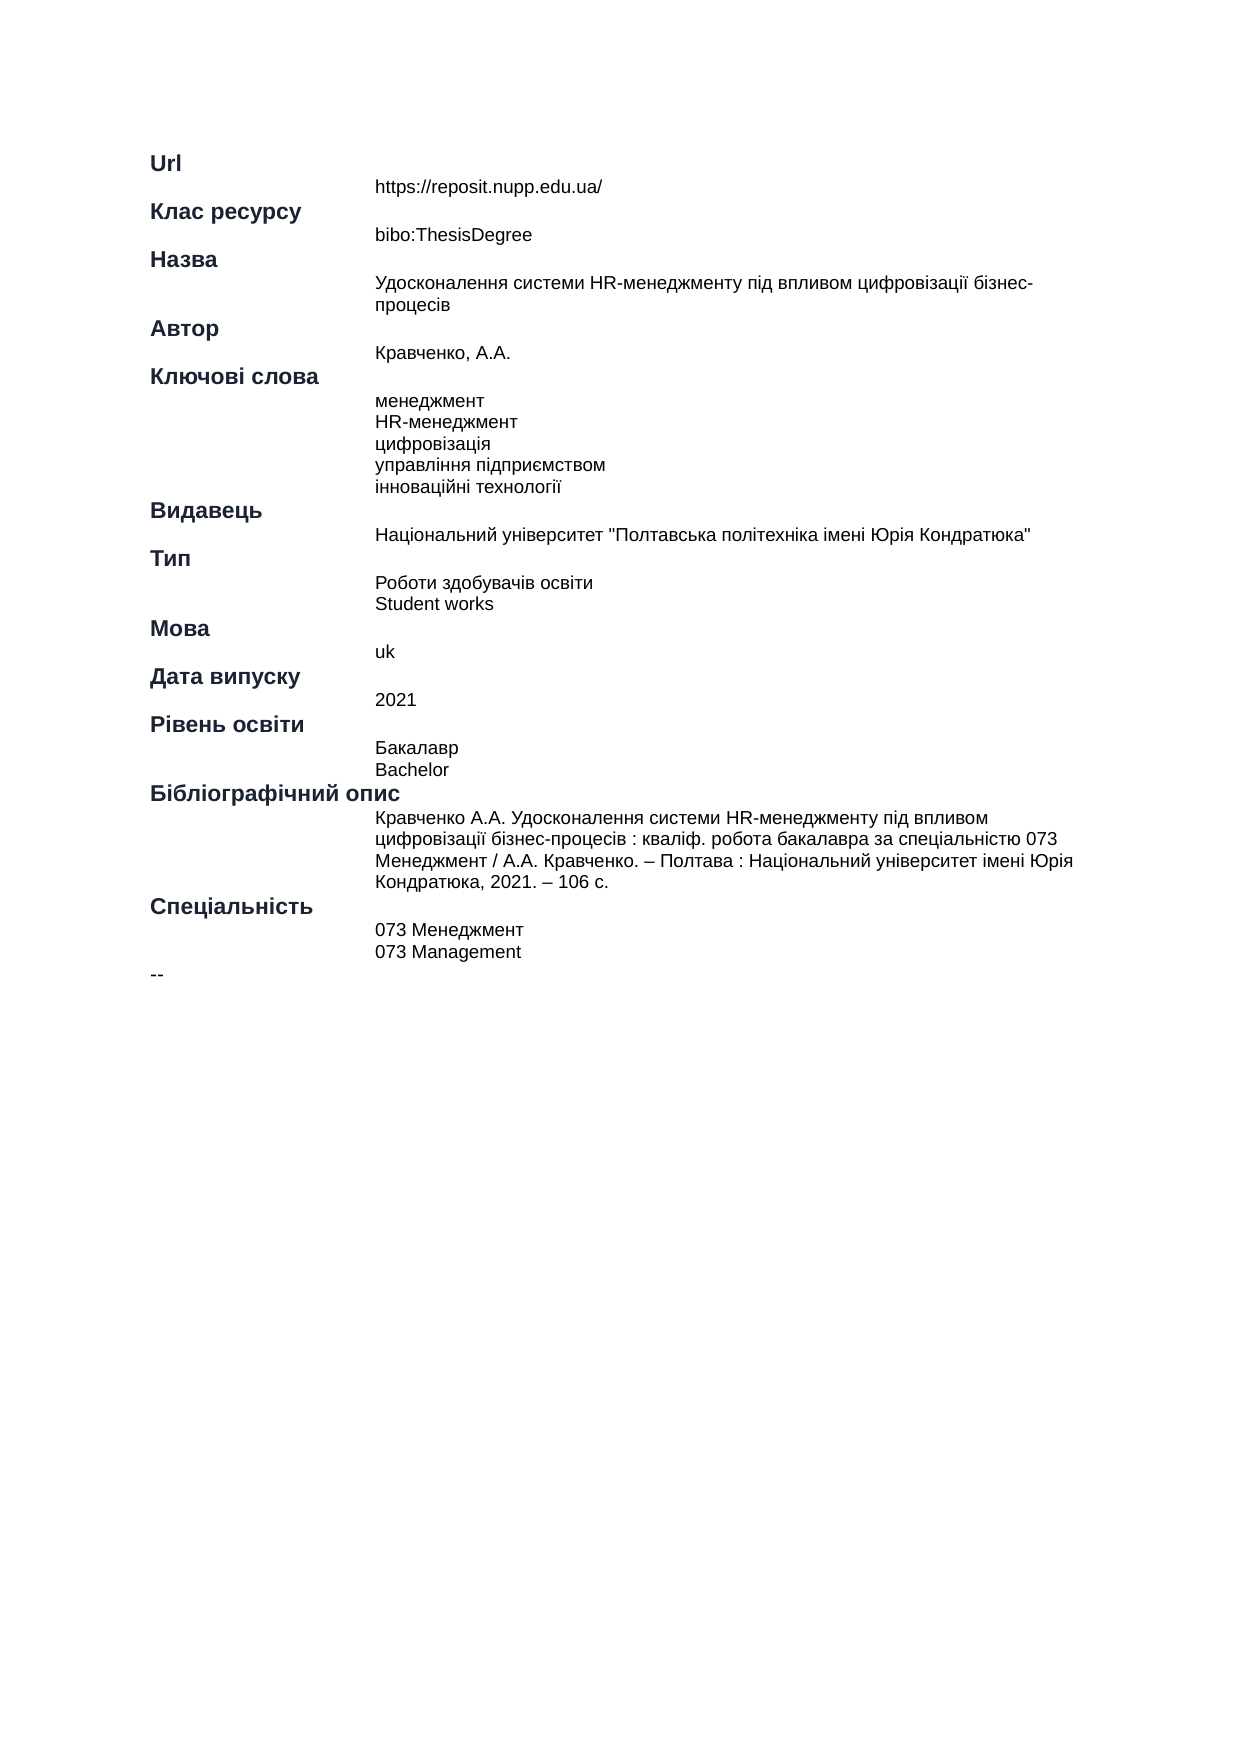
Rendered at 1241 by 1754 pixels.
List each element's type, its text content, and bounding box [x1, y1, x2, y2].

text Bachelor [375, 758, 1090, 780]
text Кравченко, А.А. [375, 342, 1090, 363]
text Кравченко А.А. Удосконалення системи HR-менеджменту під впливом цифровізації бізнес-процесів : кваліф. робота бакалавра за спеціальністю 073 Менеджмент / А.А. Кравченко. – Полтава : Національний університет імені Юрія Кондратюка, 2021. – 106 с. [375, 806, 1090, 893]
text Ключові слова [150, 363, 1090, 389]
text інноваційні технології [375, 476, 1090, 497]
text HR-менеджмент [375, 411, 1090, 433]
text Мова [150, 615, 1090, 641]
text Роботи здобувачів освіти [375, 572, 1090, 593]
text https://reposit.nupp.edu.ua/ [375, 176, 1090, 198]
text Student works [375, 593, 1090, 615]
text 073 Менеджмент [375, 919, 1090, 941]
text управління підприємством [375, 454, 1090, 476]
text -- [150, 962, 1090, 986]
text Національний університет "Полтавська політехніка імені Юрія Кондратюка" [375, 524, 1090, 545]
text Бібліографічний опис [150, 780, 1090, 806]
text uk [375, 641, 1090, 663]
text Клас ресурсу [150, 198, 1090, 224]
text Дата випуску [150, 663, 1090, 689]
text bibo:ThesisDegree [375, 224, 1090, 246]
text Спеціальність [150, 893, 1090, 919]
text Url [150, 150, 1090, 176]
text 073 Management [375, 941, 1090, 962]
text Видавець [150, 497, 1090, 524]
text Удосконалення системи HR-менеджменту під впливом цифровізації бізнес-процесів [375, 272, 1090, 315]
text Рівень освіти [150, 711, 1090, 737]
text Тип [150, 545, 1090, 572]
text менеджмент [375, 389, 1090, 411]
text цифровізація [375, 433, 1090, 454]
text Автор [150, 315, 1090, 342]
text Назва [150, 246, 1090, 272]
text 2021 [375, 689, 1090, 711]
text Бакалавр [375, 737, 1090, 758]
